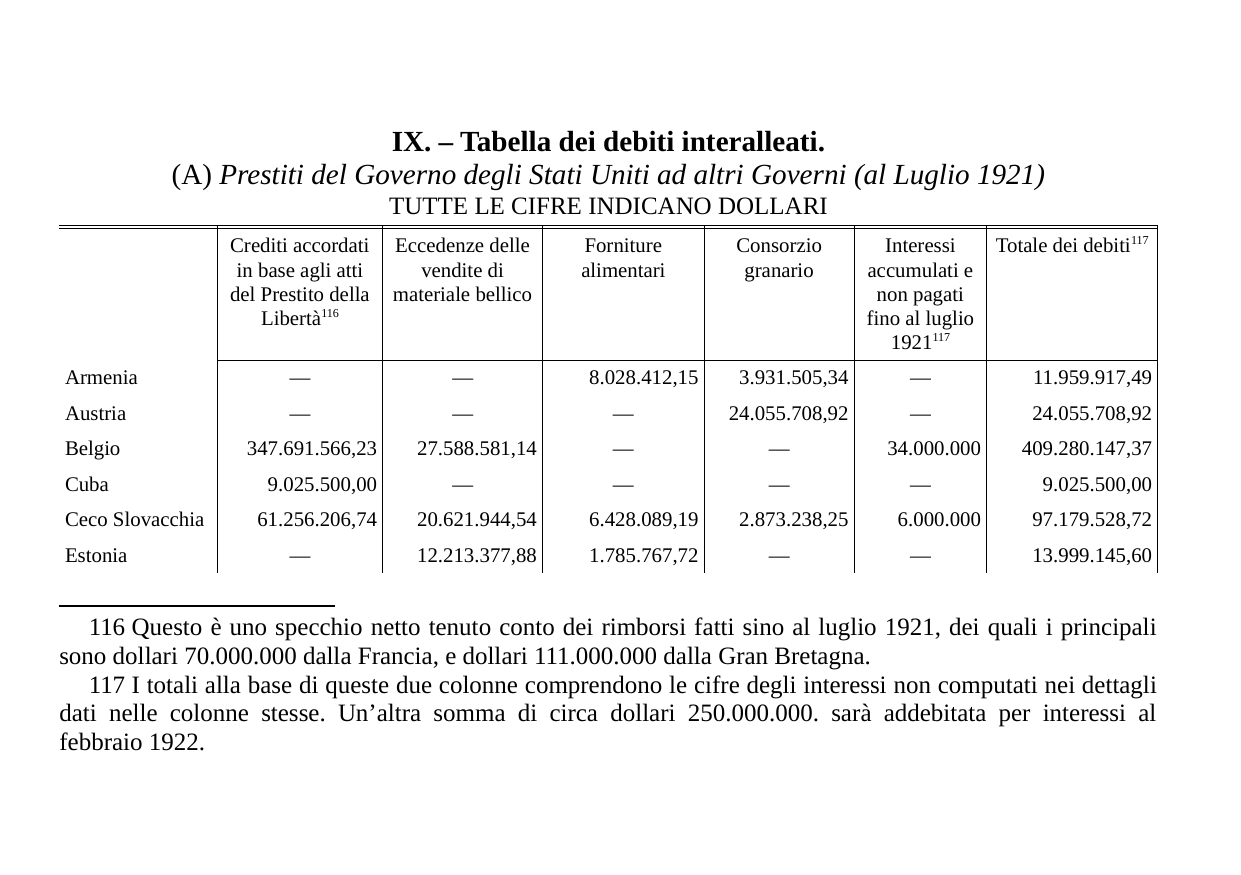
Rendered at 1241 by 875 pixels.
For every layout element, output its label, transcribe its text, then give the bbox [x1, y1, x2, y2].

table_cell 347.691.566,23 [218, 431, 382, 466]
table_header IX. – Tabella dei debiti interalleati. (A) Prestiti del Governo degli Stati Uniti ad altri Governi (al Luglio 1921) TUTTE LE CIFRE INDICANO DOLLARI [59, 118, 1157, 225]
table_cell — [218, 395, 382, 431]
table_cell Interessi accumulati e non pagati fino al luglio 1921 [855, 229, 986, 359]
table_cell 24.055.708,92 [987, 395, 1157, 431]
table_cell — [855, 395, 986, 431]
table_cell Estonia [59, 537, 217, 573]
table_cell — [218, 361, 382, 395]
table_cell Forniture alimentari [543, 229, 704, 359]
table_cell 24.055.708,92 [705, 395, 854, 431]
table_cell 9.025.500,00 [218, 466, 382, 502]
table_cell — [855, 537, 986, 573]
table_cell Eccedenze delle vendite di materiale bellico [383, 229, 542, 359]
table_cell — [218, 537, 382, 573]
table_cell 409.280.147,37 [987, 431, 1157, 466]
table_cell — [543, 431, 704, 466]
table_cell [59, 229, 217, 359]
table_cell 27.588.581,14 [383, 431, 542, 466]
table_cell 6.428.089,19 [543, 502, 704, 537]
table_cell Cuba [59, 466, 217, 502]
table_cell — [543, 466, 704, 502]
table_cell 12.213.377,88 [383, 537, 542, 573]
table_cell Crediti accordati in base agli atti del Prestito della Libertà [218, 229, 382, 359]
table_cell 9.025.500,00 [987, 466, 1157, 502]
table_cell 11.959.917,49 [987, 361, 1157, 395]
table_cell 20.621.944,54 [383, 502, 542, 537]
table_cell Austria [59, 395, 217, 431]
table_cell — [855, 361, 986, 395]
table_cell Totale dei debiti117 [987, 229, 1157, 359]
table_cell — [383, 361, 542, 395]
table_cell 13.999.145,60 [987, 537, 1157, 573]
table_cell Consorzio granario [705, 229, 854, 359]
table_cell 97.179.528,72 [987, 502, 1157, 537]
table_cell Armenia [59, 360, 217, 395]
table_cell — [705, 537, 854, 573]
table_cell 8.028.412,15 [543, 361, 704, 395]
table_cell Belgio [59, 431, 217, 466]
table_cell — [855, 466, 986, 502]
table_cell 34.000.000 [855, 431, 986, 466]
table_cell — [543, 395, 704, 431]
table_cell 1.785.767,72 [543, 537, 704, 573]
table_cell 3.931.505,34 [705, 361, 854, 395]
table_cell 6.000.000 [855, 502, 986, 537]
table_cell — [383, 466, 542, 502]
table_cell — [705, 466, 854, 502]
table_cell 61.256.206,74 [218, 502, 382, 537]
table_cell — [383, 395, 542, 431]
table_cell 2.873.238,25 [705, 502, 854, 537]
table_cell Ceco Slovacchia [59, 502, 217, 537]
table_cell — [705, 431, 854, 466]
